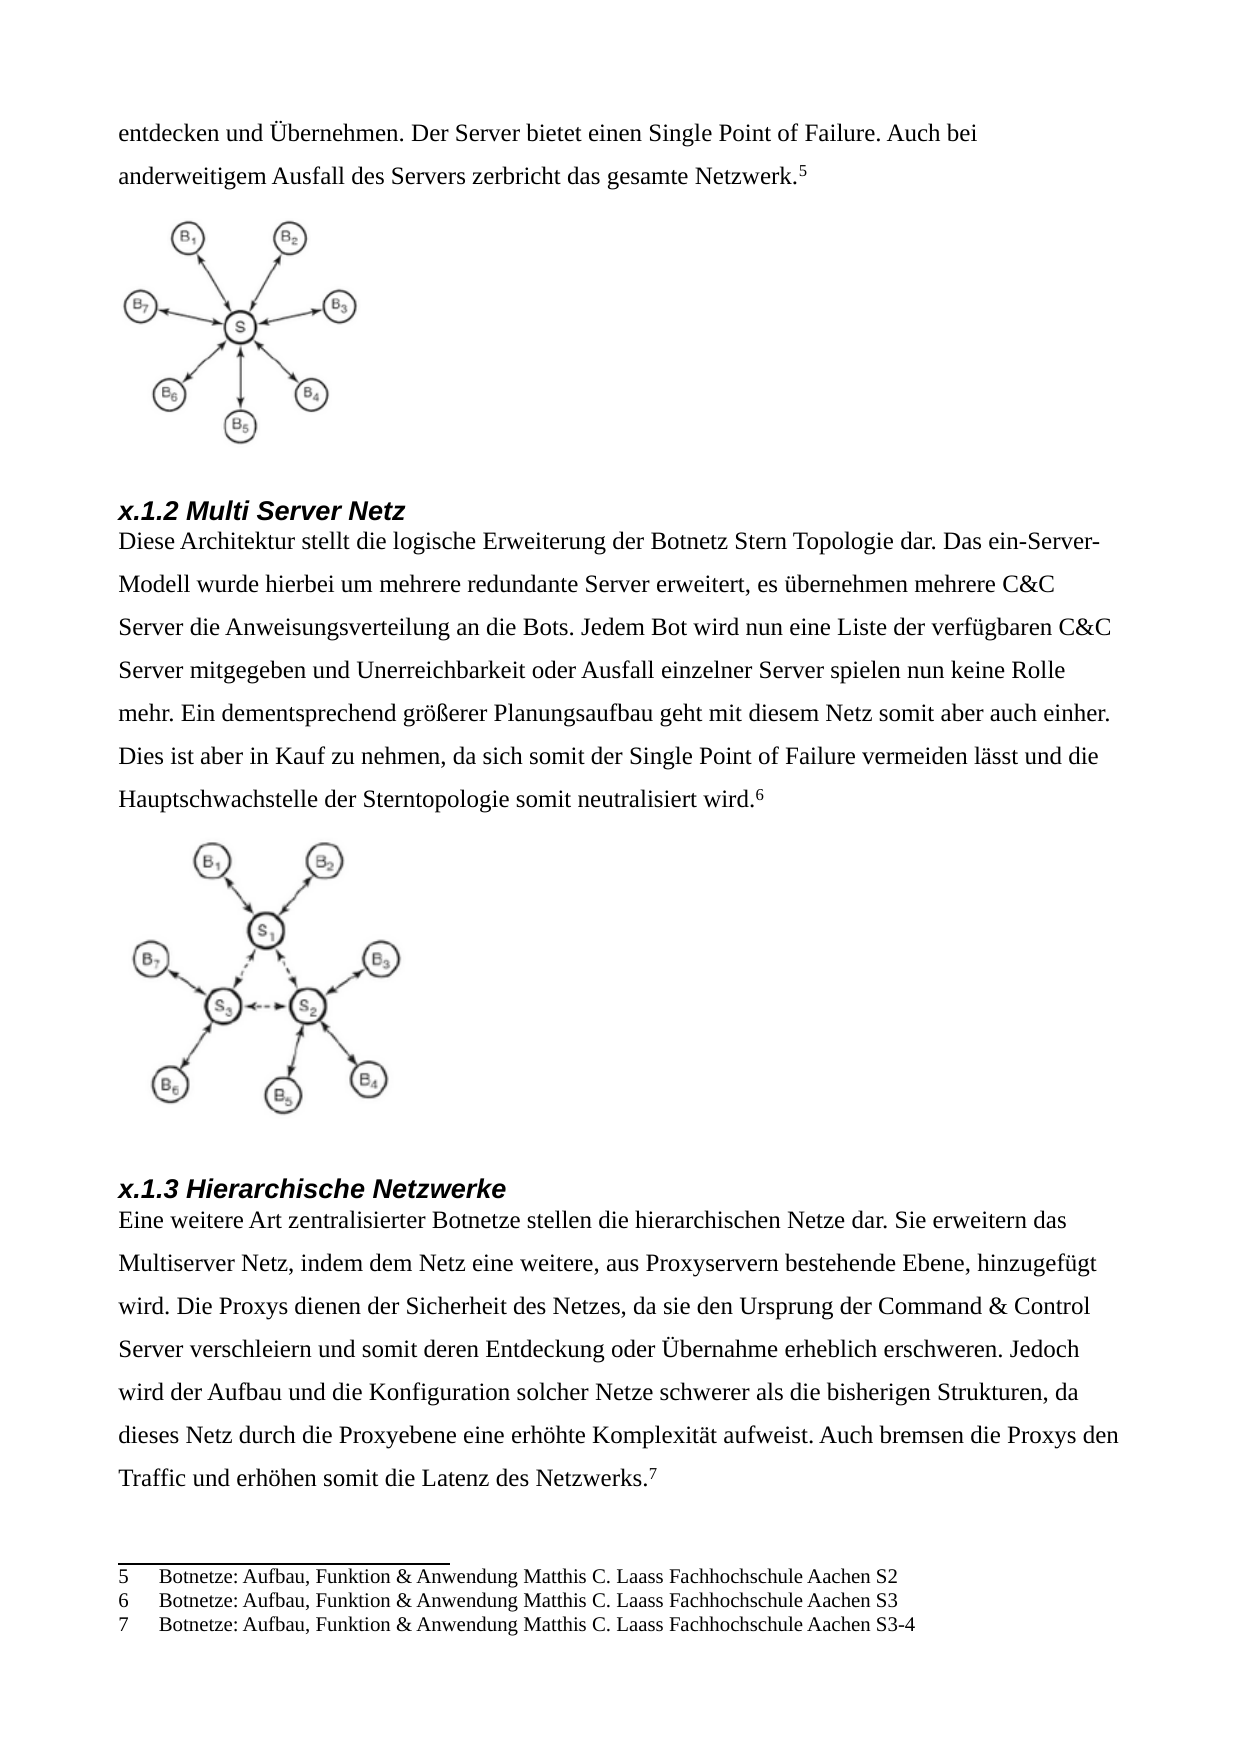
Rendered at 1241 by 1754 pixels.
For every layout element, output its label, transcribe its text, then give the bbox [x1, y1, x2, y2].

text Botnetze: Aufbau, Funktion & Anwendung Matthis C. Laass Fachhochschule Aachen S3-4 [118, 1612, 1122, 1636]
text Eine weitere Art zentralisierter Botnetze stellen die hierarchischen Netze dar. Sie erweitern das Multiserver Netz, indem dem Netz eine weitere, aus Proxyservern bestehende Ebene, hinzugefügt wird. Die Proxys dienen der Sicherheit des Netzes, da sie den Ursprung der Command & Control Server verschleiern und somit deren Entdeckung oder Übernahme erheblich erschweren. Jedoch wird der Aufbau und die Konfiguration solcher Netze schwerer als die bisherigen Strukturen, da dieses Netz durch die Proxyebene eine erhöhte Komplexität aufweist. Auch bremsen die Proxys den Traffic und erhöhen somit die Latenz des Netzwerks. [118, 1205, 1122, 1492]
subtitle x.1.3 Hierarchische Netzwerke [118, 1173, 1122, 1205]
text entdecken und Übernehmen. Der Server bietet einen Single Point of Failure. Auch bei anderweitigem Ausfall des Servers zerbricht das gesamte Netzwerk. [118, 118, 1122, 190]
text Botnetze: Aufbau, Funktion & Anwendung Matthis C. Laass Fachhochschule Aachen S2 [118, 1564, 1122, 1588]
text Diese Architektur stellt die logische Erweiterung der Botnetz Stern Topologie dar. Das ein-Server-Modell wurde hierbei um mehrere redundante Server erweitert, es übernehmen mehrere C&C Server die Anweisungsverteilung an die Bots. Jedem Bot wird nun eine Liste der verfügbaren C&C Server mitgegeben und Unerreichbarkeit oder Ausfall einzelner Server spielen nun keine Rolle mehr. Ein dementsprechend größerer Planungsaufbau geht mit diesem Netz somit aber auch einher. Dies ist aber in Kauf zu nehmen, da sich somit der Single Point of Failure vermeiden lässt und die Hauptschwachstelle der Sterntopologie somit neutralisiert wird. [118, 526, 1122, 813]
text Botnetze: Aufbau, Funktion & Anwendung Matthis C. Laass Fachhochschule Aachen S3 [118, 1588, 1122, 1612]
subtitle x.1.2 Multi Server Netz [118, 494, 1122, 526]
